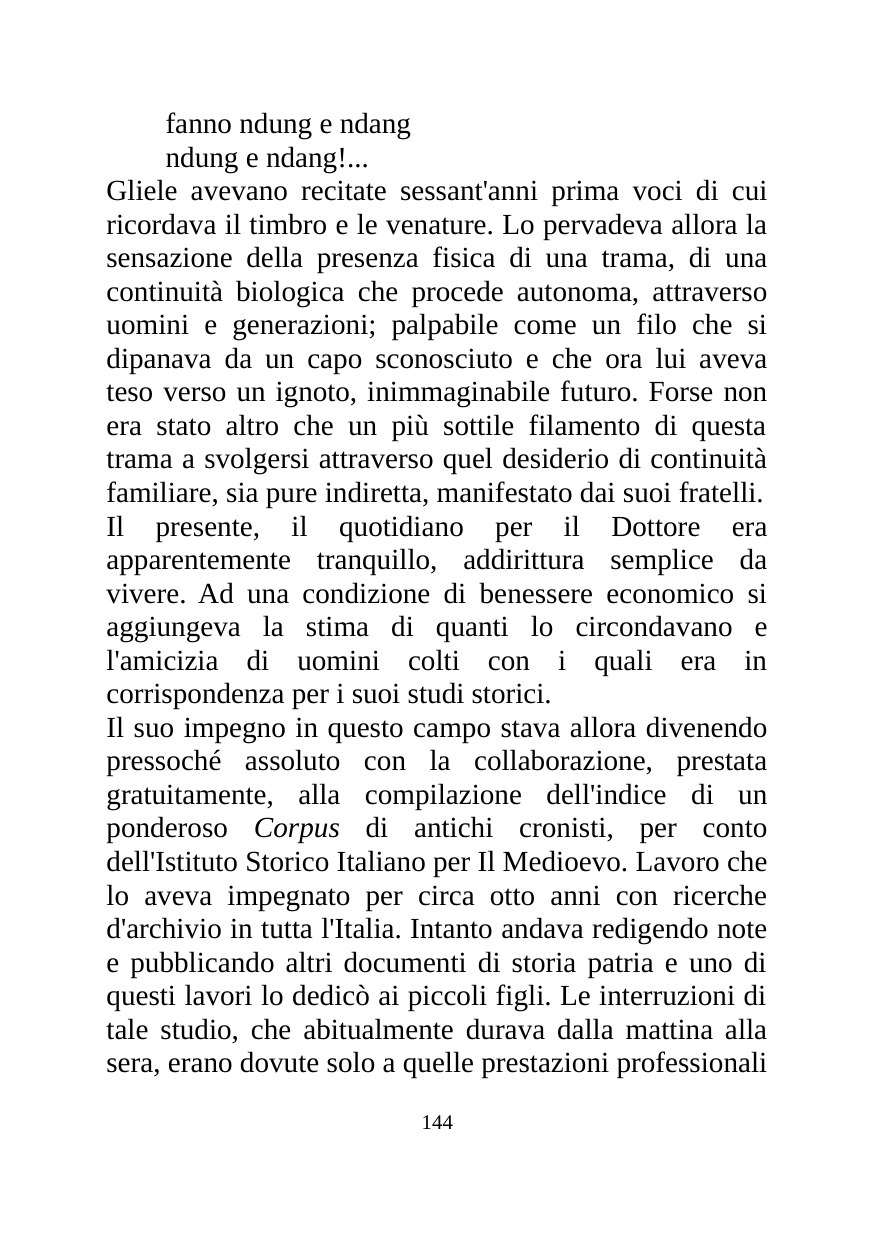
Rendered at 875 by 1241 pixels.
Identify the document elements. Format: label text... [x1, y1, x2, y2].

text Il suo impegno in questo campo stava allora divenendo pressoché assoluto con la collaborazione, prestata gratuitamente, alla compilazione dell'indice di un ponderoso Corpus di antichi cronisti, per conto dell'Istituto Storico Italiano per Il Medioevo. Lavoro che lo aveva impegnato per circa otto anni con ricerche d'archivio in tutta l'Italia. Intanto andava redigendo note e pubblicando altri documenti di storia patria e uno di questi lavori lo dedicò ai piccoli figli. Le interruzioni di tale studio, che abitualmente durava dalla mattina alla sera, erano dovute solo a quelle prestazioni professionali [106, 710, 768, 1079]
text ndung e ndang!... [165, 140, 768, 173]
text Il presente, il quotidiano per il Dottore era apparentemente tranquillo, addirittura semplice da vivere. Ad una condizione di benessere economico si aggiungeva la stima di quanti lo circondavano e l'amicizia di uomini colti con i quali era in corrispondenza per i suoi studi storici. [106, 509, 768, 710]
text fanno ndung e ndang [165, 106, 768, 140]
text Gliele avevano recitate sessant'anni prima voci di cui ricordava il timbro e le venature. Lo pervadeva allora la sensazione della presenza fisica di una trama, di una continuità biologica che procede autonoma, attraverso uomini e generazioni; palpabile come un filo che si dipanava da un capo sconosciuto e che ora lui aveva teso verso un ignoto, inimmaginabile futuro. Forse non era stato altro che un più sottile filamento di questa trama a svolgersi attraverso quel desiderio di continuità familiare, sia pure indiretta, manifestato dai suoi fratelli. [106, 173, 768, 509]
